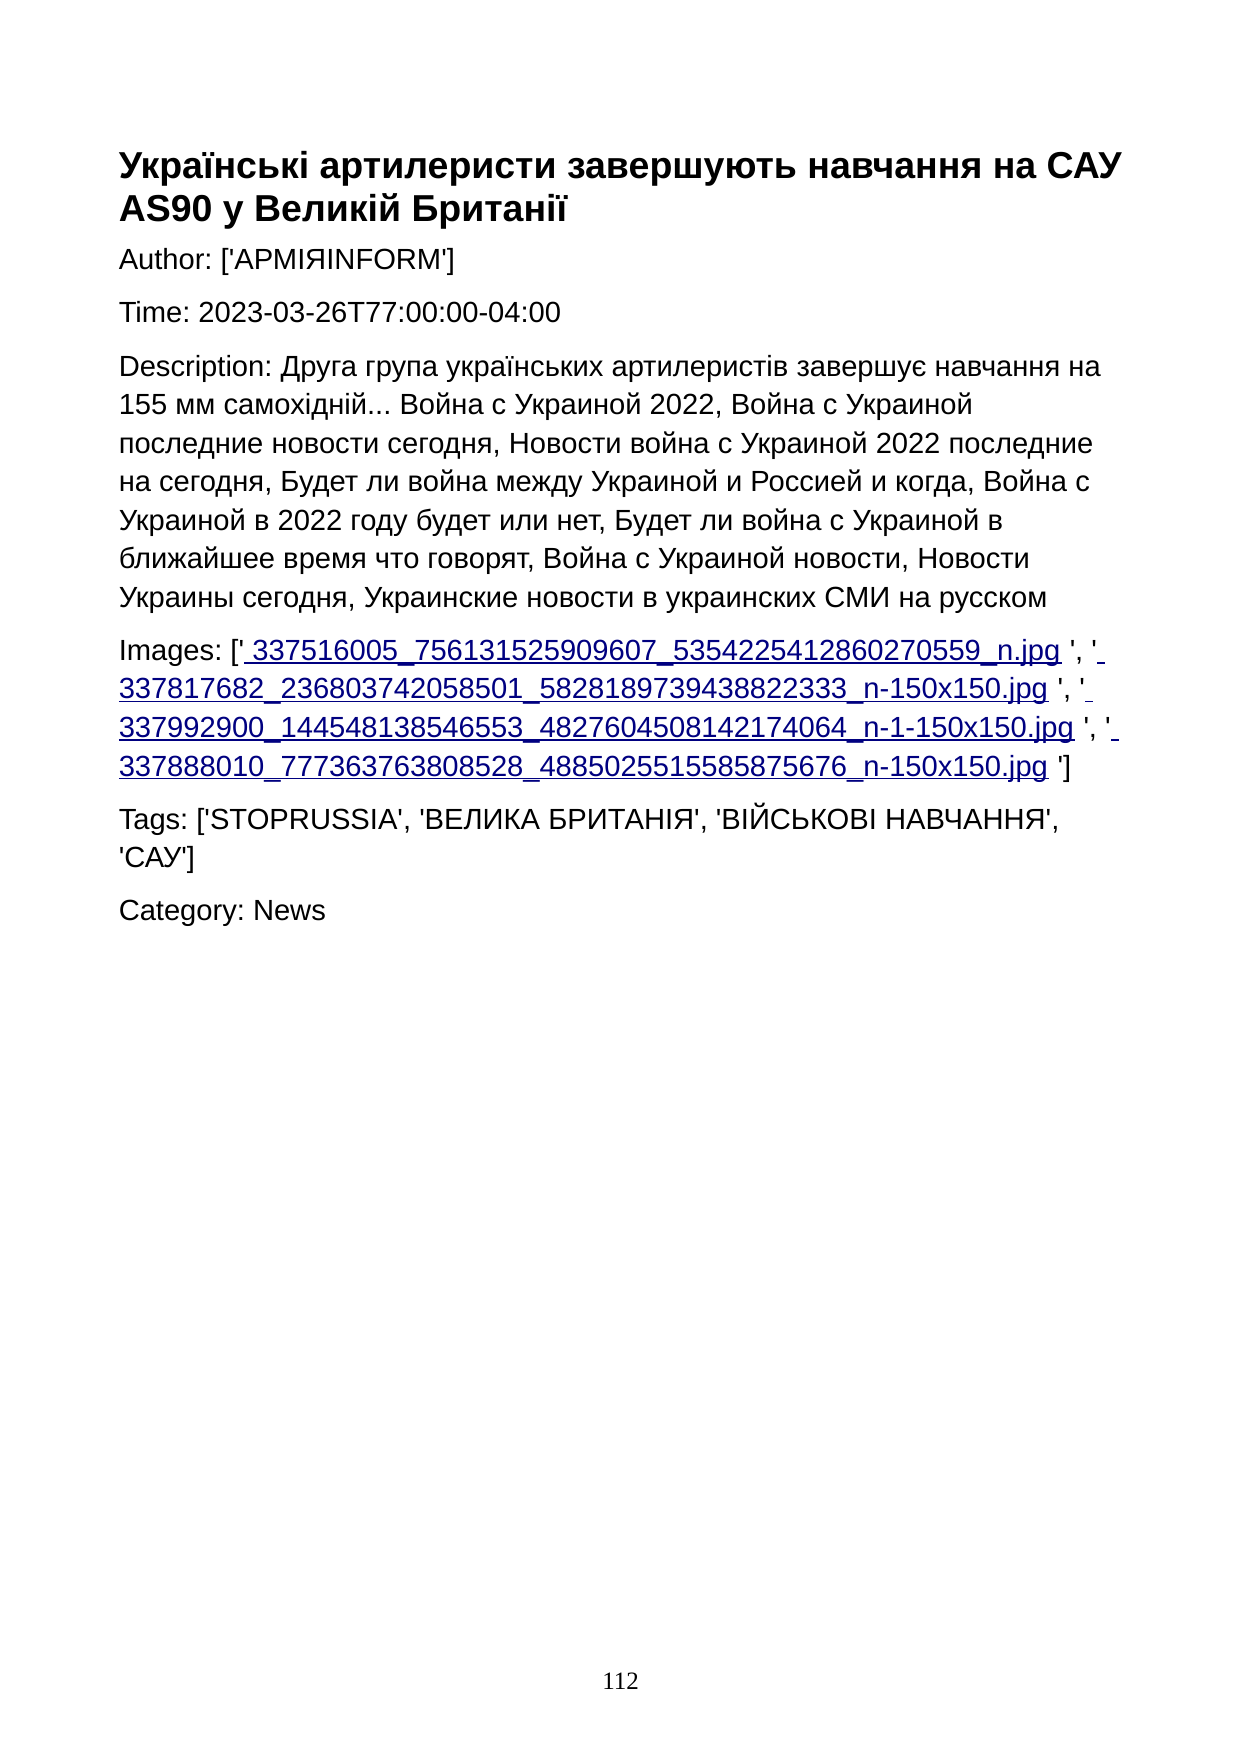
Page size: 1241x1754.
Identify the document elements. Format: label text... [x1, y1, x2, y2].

text Images: [' 337516005_756131525909607_5354225412860270559_n.jpg ', ' 337817682_236803742058501_5828189739438822333_n-150x150.jpg ', ' 337992900_144548138546553_4827604508142174064_n-1-150x150.jpg ', ' 337888010_777363763808528_4885025515585875676_n-150x150.jpg '] [118, 633, 1122, 782]
text Description: Друга група українських артилеристів завершує навчання на 155 мм самохідній... Война с Украиной 2022, Война с Украиной последние новости сегодня, Новости война с Украиной 2022 последние на сегодня, Будет ли война между Украиной и Россией и когда, Война с Украиной в 2022 году будет или нет, Будет ли война с Украиной в ближайшее время что говорят, Война с Украиной новости, Новости Украины сегодня, Украинские новости в украинских СМИ на русском [118, 348, 1122, 613]
text Category: News [118, 893, 1122, 927]
text Time: 2023-03-26T77:00:00-04:00 [118, 295, 1122, 329]
text Tags: ['STOPRUSSIA', 'ВЕЛИКА БРИТАНІЯ', 'ВІЙСЬКОВІ НАВЧАННЯ', 'САУ'] [118, 802, 1122, 874]
subtitle Українські артилеристи завершують навчання на САУ AS90 у Великій Британії [118, 143, 1122, 230]
text Author: ['АРМІЯINFORM'] [118, 242, 1122, 276]
